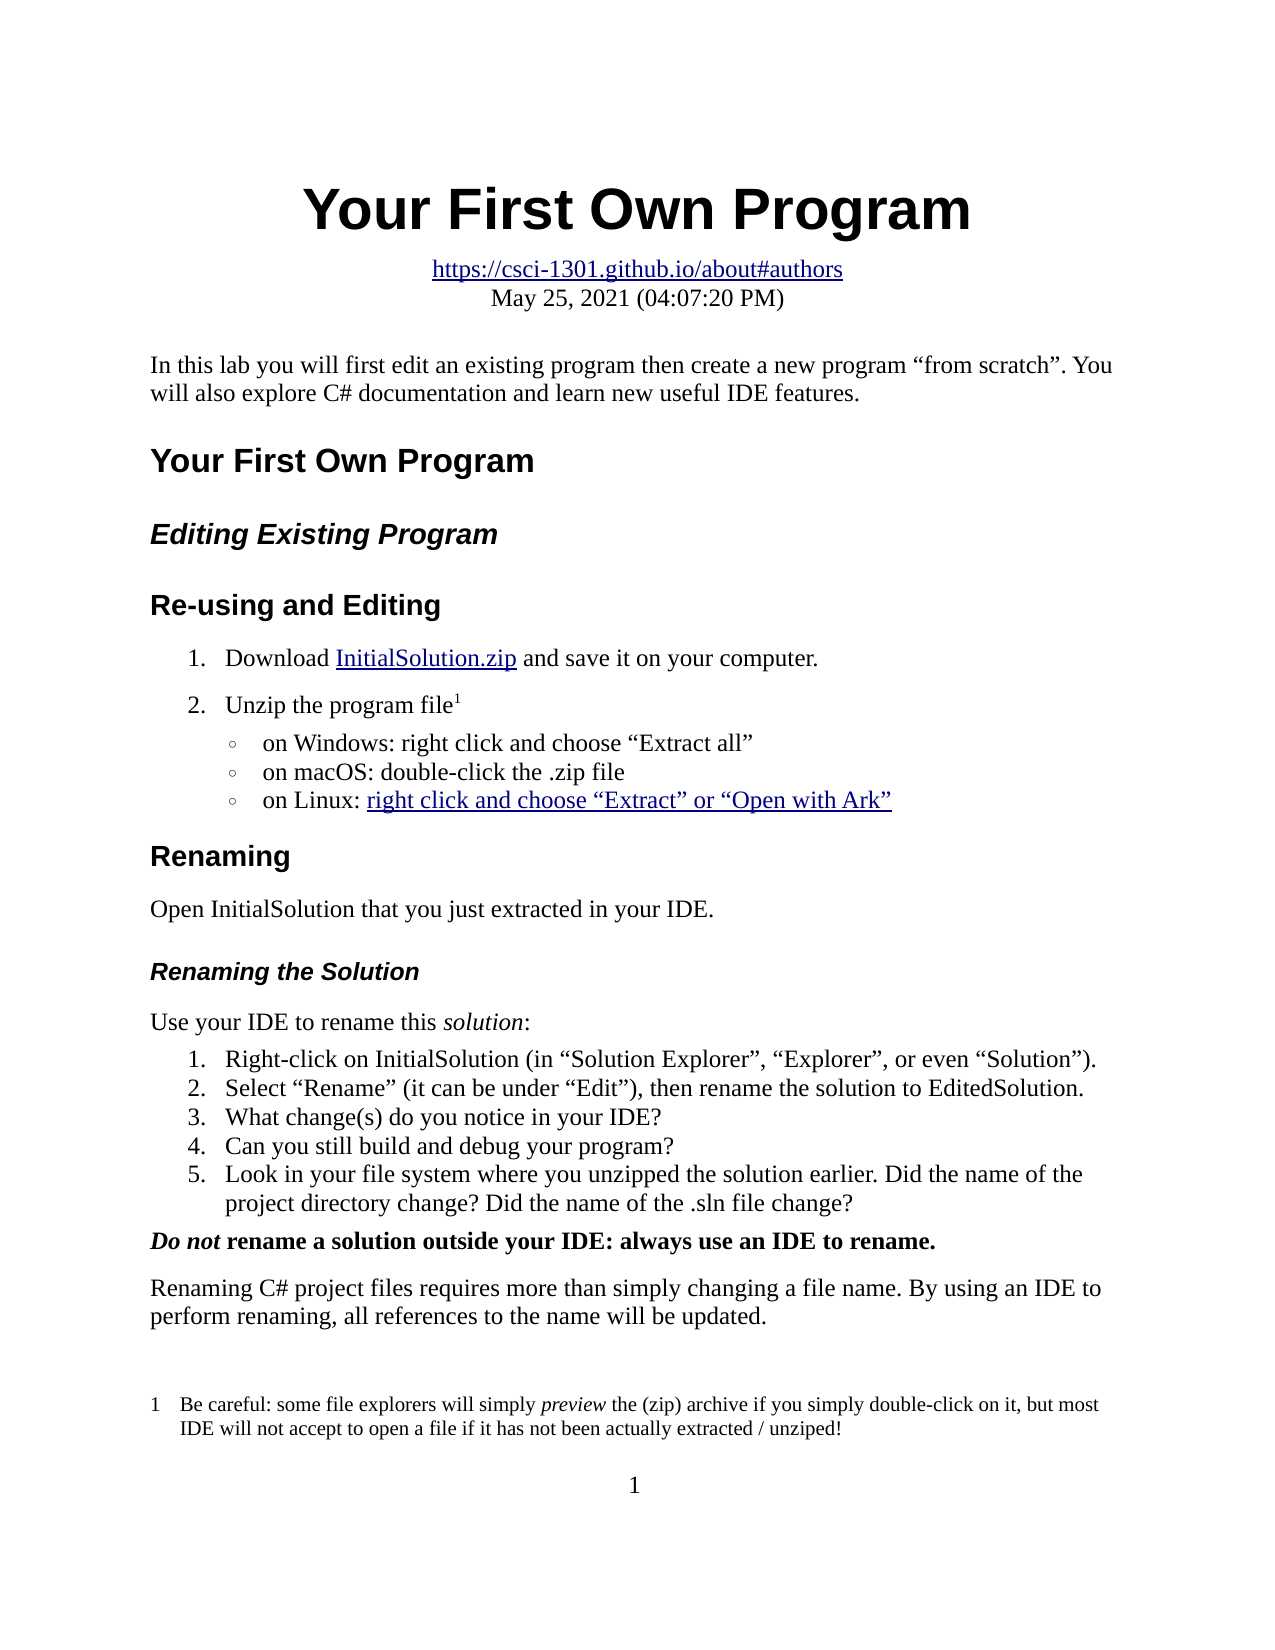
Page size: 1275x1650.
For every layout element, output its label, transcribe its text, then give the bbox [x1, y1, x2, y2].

text Do not rename a solution outside your IDE: always use an IDE to rename. [150, 1226, 1125, 1255]
list Can you still build and debug your program? [187, 1131, 1125, 1159]
list Select “Rename” (it can be under “Edit”), then rename the solution to EditedSolution. [187, 1073, 1125, 1102]
title Your First Own Program [150, 175, 1125, 242]
text Use your IDE to rename this solution: [150, 1007, 1125, 1036]
list on Linux: right click and choose “Extract” or “Open with Ark” [225, 785, 1125, 814]
list Unzip the program file [187, 690, 1125, 719]
text Open InitialSolution that you just extracted in your IDE. [150, 894, 1125, 923]
list on Windows: right click and choose “Extract all” [225, 728, 1125, 757]
list Download InitialSolution.zip and save it on your computer. [187, 643, 1125, 672]
text https://csci-1301.github.io/about#authors [150, 254, 1125, 283]
subtitle Renaming [150, 839, 1125, 873]
subtitle Your First Own Program [150, 441, 1125, 480]
subtitle Re-using and Editing [150, 588, 1125, 622]
list Look in your file system where you unzipped the solution earlier. Did the name of the project directory change? Did the name of the .sln file change? [187, 1159, 1125, 1217]
list Be careful: some file explorers will simply preview the (zip) archive if you simply double-click on it, but most IDE will not accept to open a file if it has not been actually extracted / unziped! [150, 1392, 1125, 1440]
text May 25, 2021 (04:07:20 PM) [150, 283, 1125, 312]
list What change(s) do you notice in your IDE? [187, 1102, 1125, 1131]
list on macOS: double-click the .zip file [225, 757, 1125, 785]
text Renaming C# project files requires more than simply changing a file name. By using an IDE to perform renaming, all references to the name will be updated. [150, 1273, 1125, 1330]
text In this lab you will first edit an existing program then create a new program “from scratch”. You will also explore C# documentation and learn new useful IDE features. [150, 350, 1125, 407]
subtitle Renaming the Solution [150, 957, 1125, 985]
list Right-click on InitialSolution (in “Solution Explorer”, “Explorer”, or even “Solution”). [187, 1044, 1125, 1073]
subtitle Editing Existing Program [150, 517, 1125, 551]
